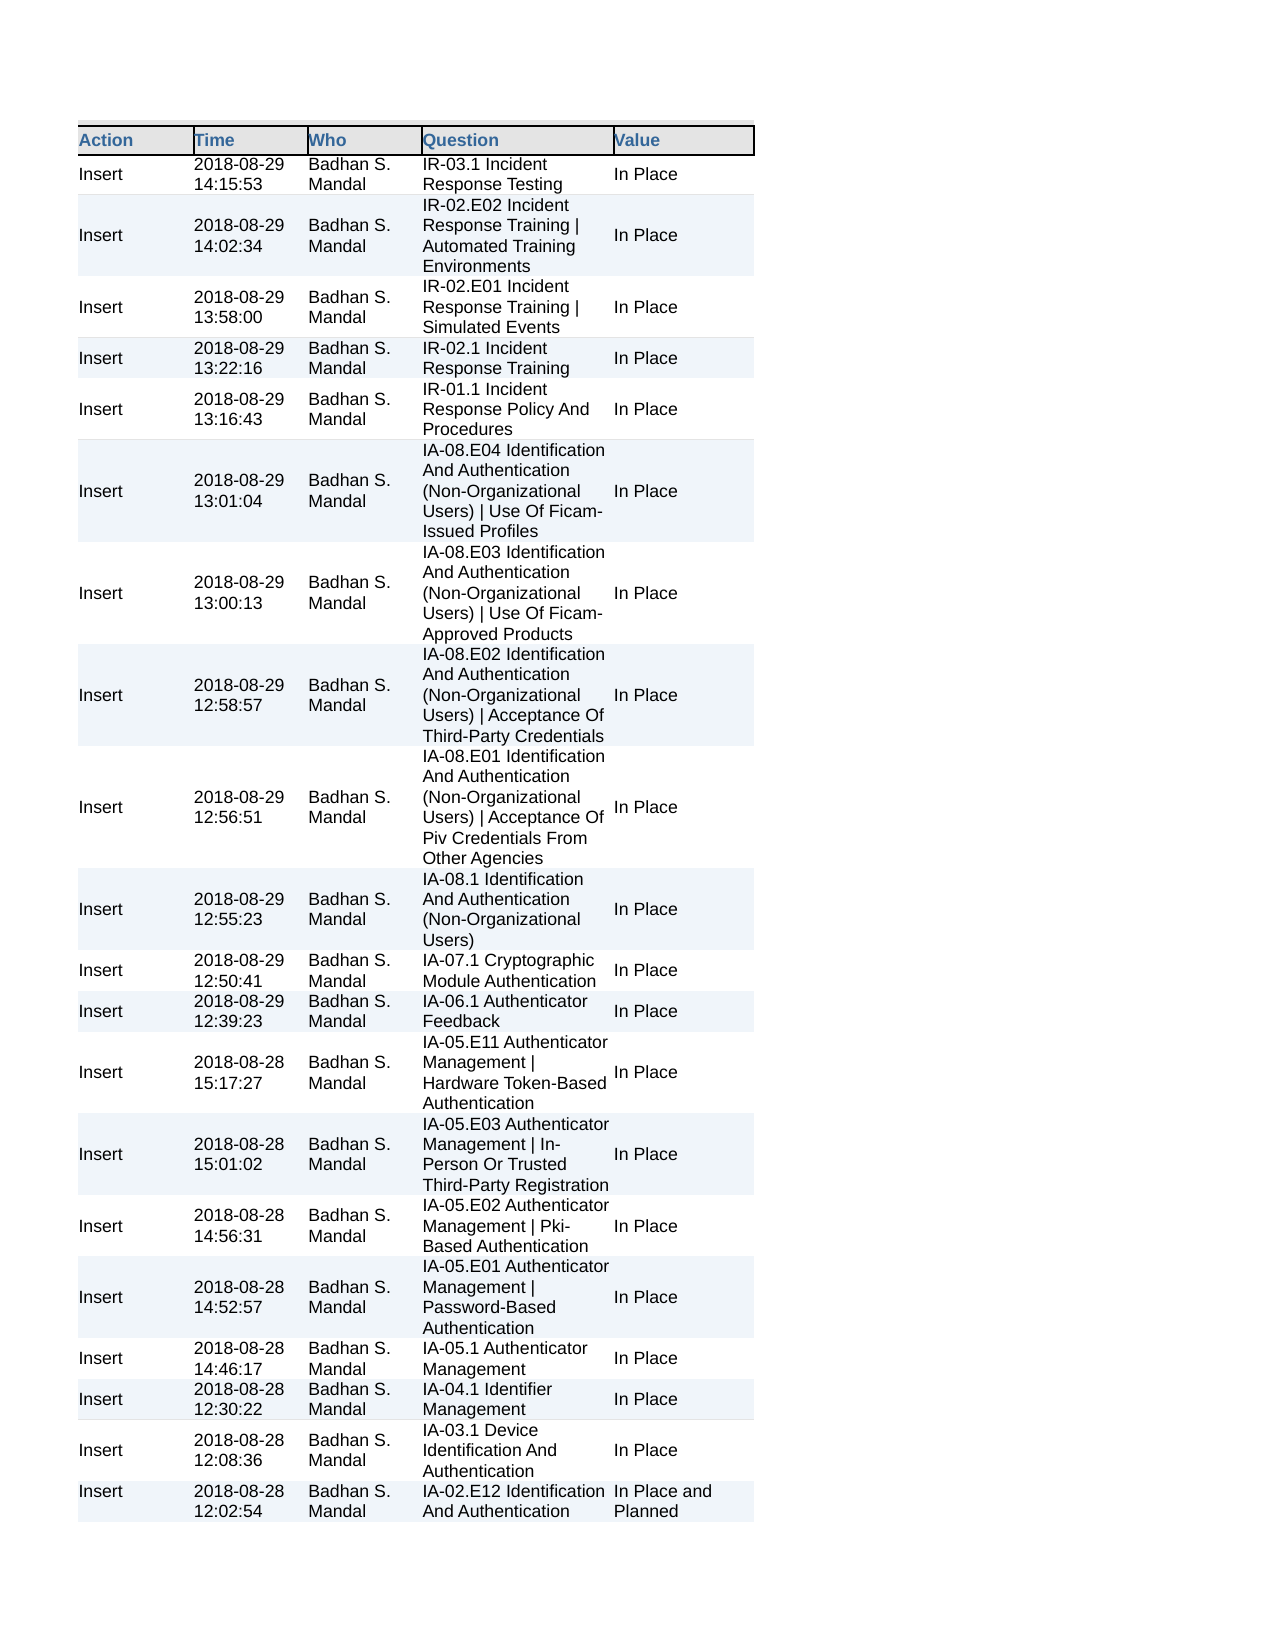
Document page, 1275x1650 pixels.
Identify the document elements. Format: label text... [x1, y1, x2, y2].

table_cell In Place [614, 195, 754, 276]
table_cell IR-01.1 Incident Response Policy And Procedures [422, 378, 614, 439]
table_cell Insert [78, 950, 194, 991]
table_cell Insert [78, 378, 194, 439]
table_cell 2018-08-29 12:55:23 [194, 868, 308, 950]
table_cell Badhan S. Mandal [308, 1338, 422, 1379]
table_cell 2018-08-29 12:56:51 [194, 746, 308, 868]
table_cell IR-02.E02 Incident Response Training | Automated Training Environments [422, 195, 614, 276]
table_cell Insert [78, 156, 194, 194]
table_cell IA-04.1 Identifier Management [422, 1379, 614, 1419]
table_cell 2018-08-29 13:01:04 [194, 440, 308, 542]
table_cell In Place [614, 1195, 754, 1256]
table_cell Badhan S. Mandal [308, 644, 422, 746]
table_cell In Place [614, 746, 754, 868]
table_cell Insert [78, 1338, 194, 1379]
table_cell In Place [614, 338, 754, 378]
table_cell IA-06.1 Authenticator Feedback [422, 991, 614, 1032]
table_cell Badhan S. Mandal [308, 1481, 422, 1522]
table_cell Badhan S. Mandal [308, 1195, 422, 1256]
table_cell Who [309, 127, 421, 154]
table_cell IA-08.E04 Identification And Authentication (Non-Organizational Users) | Use Of Ficam-Issued Profiles [422, 440, 614, 542]
table_cell IA-05.E11 Authenticator Management | Hardware Token-Based Authentication [422, 1032, 614, 1113]
table_cell Insert [78, 1195, 194, 1256]
table_cell In Place [614, 378, 754, 439]
table_cell Insert [78, 1113, 194, 1195]
table_cell IA-05.E01 Authenticator Management | Password-Based Authentication [422, 1256, 614, 1338]
table_cell Badhan S. Mandal [308, 542, 422, 644]
table_cell In Place [614, 1113, 754, 1195]
table_cell 2018-08-28 14:46:17 [194, 1338, 308, 1379]
table_cell IA-03.1 Device Identification And Authentication [422, 1420, 614, 1481]
table_cell In Place [614, 868, 754, 950]
table_cell Insert [78, 1481, 194, 1522]
table_cell Badhan S. Mandal [308, 1113, 422, 1195]
table_cell Badhan S. Mandal [308, 1032, 422, 1113]
table_cell IA-05.E02 Authenticator Management | Pki-Based Authentication [422, 1195, 614, 1256]
table_cell IR-02.E01 Incident Response Training | Simulated Events [422, 276, 614, 337]
table_cell In Place [614, 991, 754, 1032]
table_cell Insert [78, 338, 194, 378]
table_cell In Place [614, 1379, 754, 1419]
table_cell IA-07.1 Cryptographic Module Authentication [422, 950, 614, 991]
table_cell 2018-08-29 13:58:00 [194, 276, 308, 337]
table_cell Badhan S. Mandal [308, 991, 422, 1032]
table_cell Badhan S. Mandal [308, 746, 422, 868]
table_cell In Place [614, 1256, 754, 1338]
table_cell 2018-08-28 12:02:54 [194, 1481, 308, 1522]
table_cell Insert [78, 868, 194, 950]
table_cell Badhan S. Mandal [308, 156, 422, 194]
table_cell IA-05.E03 Authenticator Management | In-Person Or Trusted Third-Party Registration [422, 1113, 614, 1195]
table_cell 2018-08-28 14:52:57 [194, 1256, 308, 1338]
table_cell Insert [78, 195, 194, 276]
table_cell In Place [614, 542, 754, 644]
table_cell 2018-08-29 14:15:53 [194, 156, 308, 194]
table_cell Badhan S. Mandal [308, 868, 422, 950]
table_cell 2018-08-28 12:08:36 [194, 1420, 308, 1481]
table_cell IA-08.E03 Identification And Authentication (Non-Organizational Users) | Use Of Ficam-Approved Products [422, 542, 614, 644]
table_cell Badhan S. Mandal [308, 1420, 422, 1481]
table_cell Insert [78, 276, 194, 337]
table_cell IR-03.1 Incident Response Testing [422, 156, 614, 194]
table_cell 2018-08-28 14:56:31 [194, 1195, 308, 1256]
table_cell Question [423, 127, 613, 154]
table_cell 2018-08-29 13:16:43 [194, 378, 308, 439]
table_cell In Place [614, 1338, 754, 1379]
table_cell In Place [614, 950, 754, 991]
table_cell 2018-08-28 12:30:22 [194, 1379, 308, 1419]
table_cell Badhan S. Mandal [308, 338, 422, 378]
table_cell 2018-08-28 15:01:02 [194, 1113, 308, 1195]
table_cell Badhan S. Mandal [308, 378, 422, 439]
table_cell In Place and Planned [614, 1481, 754, 1522]
table_cell 2018-08-29 13:22:16 [194, 338, 308, 378]
table_cell In Place [614, 440, 754, 542]
table_cell Badhan S. Mandal [308, 276, 422, 337]
table_cell In Place [614, 156, 754, 194]
table_cell 2018-08-29 12:58:57 [194, 644, 308, 746]
table_cell 2018-08-28 15:17:27 [194, 1032, 308, 1113]
table_cell 2018-08-29 12:50:41 [194, 950, 308, 991]
table_cell Insert [78, 542, 194, 644]
table_cell In Place [614, 276, 754, 337]
table_cell Insert [78, 1420, 194, 1481]
table_cell In Place [614, 1420, 754, 1481]
table_cell 2018-08-29 14:02:34 [194, 195, 308, 276]
table_cell Value [615, 127, 753, 154]
table_cell Insert [78, 1379, 194, 1419]
table_cell Badhan S. Mandal [308, 195, 422, 276]
table_header [78, 120, 754, 125]
table_cell Time [195, 127, 307, 154]
table_cell IA-05.1 Authenticator Management [422, 1338, 614, 1379]
table_cell 2018-08-29 12:39:23 [194, 991, 308, 1032]
table_cell 2018-08-29 13:00:13 [194, 542, 308, 644]
table_cell IA-08.E01 Identification And Authentication (Non-Organizational Users) | Acceptance Of Piv Credentials From Other Agencies [422, 746, 614, 868]
table_cell Insert [78, 644, 194, 746]
table_cell Insert [78, 1256, 194, 1338]
table_cell IA-08.1 Identification And Authentication (Non-Organizational Users) [422, 868, 614, 950]
table_cell IR-02.1 Incident Response Training [422, 338, 614, 378]
table_cell In Place [614, 1032, 754, 1113]
table_cell Badhan S. Mandal [308, 950, 422, 991]
table_cell Insert [78, 991, 194, 1032]
table_cell Action [78, 127, 193, 154]
table_cell IA-02.E12 Identification And Authentication [422, 1481, 614, 1522]
table_cell Badhan S. Mandal [308, 1256, 422, 1338]
table_cell Insert [78, 746, 194, 868]
table_cell In Place [614, 644, 754, 746]
table_cell Badhan S. Mandal [308, 1379, 422, 1419]
table_cell Badhan S. Mandal [308, 440, 422, 542]
table_cell IA-08.E02 Identification And Authentication (Non-Organizational Users) | Acceptance Of Third-Party Credentials [422, 644, 614, 746]
table_cell Insert [78, 440, 194, 542]
table_cell Insert [78, 1032, 194, 1113]
